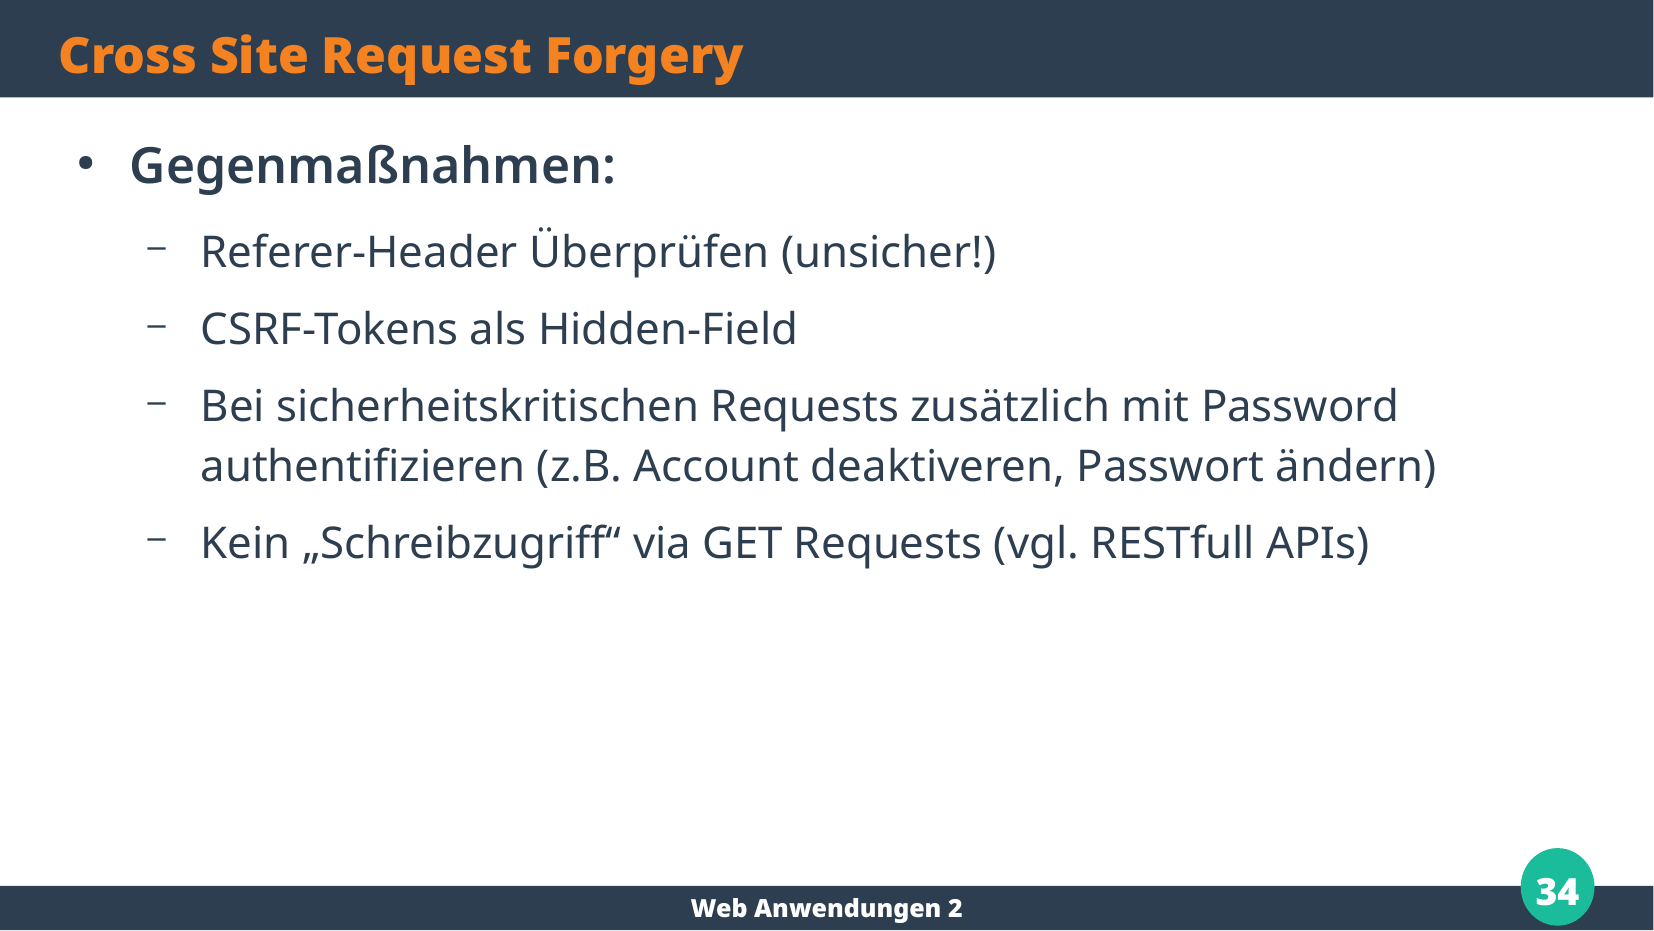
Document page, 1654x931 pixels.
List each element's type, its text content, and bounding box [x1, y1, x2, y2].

list Gegenmaßnahmen: Referer-Header Überprüfen (unsicher!) CSRF-Tokens als Hidden-Field Bei sicherheitskritischen Requests zusätzlich mit Password authentifizieren (z.B. Account deaktiveren, Passwort ändern) Kein „Schreibzugriff“ via GET Requests (vgl. RESTfull APIs) [59, 129, 1595, 864]
title Cross Site Request Forgery [59, 8, 1595, 89]
